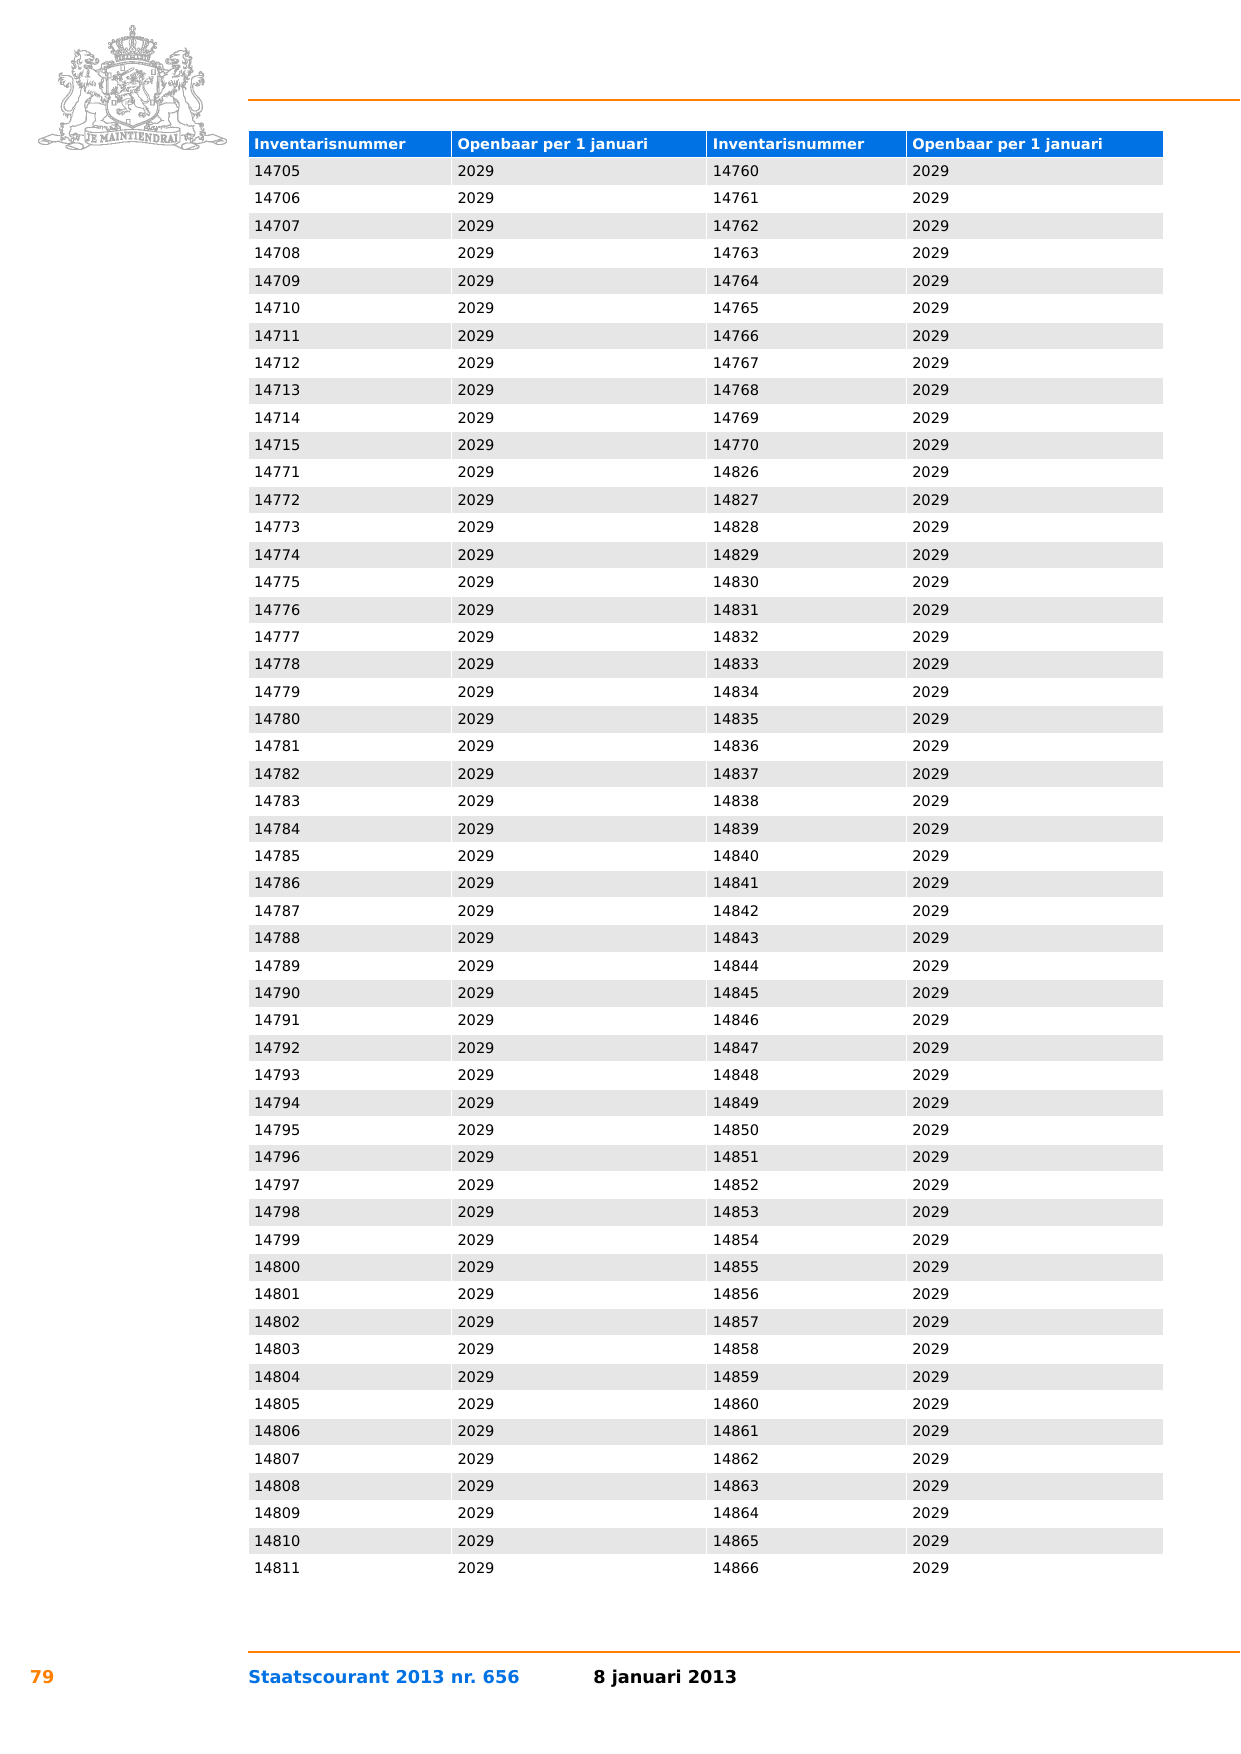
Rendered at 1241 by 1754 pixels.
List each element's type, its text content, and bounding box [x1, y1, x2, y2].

table_cell 14772 [249, 487, 451, 513]
table_cell 14848 [707, 1063, 906, 1089]
table_cell 2029 [452, 1008, 706, 1034]
table_cell 2029 [907, 706, 1163, 733]
table_cell 2029 [452, 679, 706, 705]
table_cell 2029 [907, 1117, 1163, 1143]
table_cell 2029 [907, 925, 1163, 952]
table_cell 14849 [707, 1090, 906, 1116]
table_cell 2029 [907, 569, 1163, 596]
table_cell 14761 [707, 186, 906, 212]
table_cell 2029 [907, 460, 1163, 486]
table_cell 2029 [452, 871, 706, 897]
table_cell 2029 [452, 487, 706, 513]
table_cell 14809 [249, 1501, 451, 1527]
table_cell 14774 [249, 542, 451, 568]
table_cell 14788 [249, 925, 451, 952]
table_cell 2029 [452, 268, 706, 294]
table_cell 2029 [907, 213, 1163, 239]
table_cell 2029 [907, 1309, 1163, 1335]
table_cell 14766 [707, 323, 906, 349]
table_header Inventarisnummer [249, 131, 451, 157]
table_cell 14858 [707, 1336, 906, 1363]
table_cell 14803 [249, 1336, 451, 1363]
table_cell 2029 [907, 323, 1163, 349]
table_cell 14804 [249, 1364, 451, 1390]
table_cell 14789 [249, 953, 451, 979]
table_cell 14842 [707, 898, 906, 924]
table_cell 2029 [452, 624, 706, 650]
table_cell 14796 [249, 1145, 451, 1171]
table_cell 2029 [452, 1501, 706, 1527]
table_cell 14826 [707, 460, 906, 486]
table_cell 2029 [907, 158, 1163, 185]
table_cell 14856 [707, 1282, 906, 1308]
table_cell 2029 [907, 651, 1163, 678]
table_cell 14770 [707, 432, 906, 459]
table_cell 14811 [249, 1556, 451, 1582]
table_cell 2029 [452, 1254, 706, 1281]
table_cell 14708 [249, 241, 451, 267]
table_cell 2029 [452, 1419, 706, 1445]
table_cell 2029 [907, 898, 1163, 924]
table_cell 14836 [707, 734, 906, 760]
table_cell 2029 [452, 734, 706, 760]
table_cell 14802 [249, 1309, 451, 1335]
table_cell 2029 [907, 871, 1163, 897]
table_cell 14853 [707, 1199, 906, 1226]
table_cell 2029 [907, 1473, 1163, 1500]
table_cell 14771 [249, 460, 451, 486]
table_cell 2029 [452, 706, 706, 733]
picture [38, 25, 227, 150]
table_cell 14827 [707, 487, 906, 513]
table_header Openbaar per 1 januari [452, 131, 706, 157]
table_cell 14798 [249, 1199, 451, 1226]
table_cell 14852 [707, 1172, 906, 1198]
table_cell 2029 [907, 1446, 1163, 1472]
table_cell 14850 [707, 1117, 906, 1143]
table_cell 14833 [707, 651, 906, 678]
table_cell 14765 [707, 295, 906, 322]
table_cell 2029 [907, 816, 1163, 842]
table_cell 2029 [452, 1446, 706, 1472]
table_cell 14864 [707, 1501, 906, 1527]
table_cell 14711 [249, 323, 451, 349]
table_cell 2029 [452, 1473, 706, 1500]
table_cell 2029 [907, 1391, 1163, 1417]
table_cell 14851 [707, 1145, 906, 1171]
table_header Inventarisnummer [707, 131, 906, 157]
table_cell 14776 [249, 597, 451, 623]
table_cell 2029 [452, 213, 706, 239]
table_cell 2029 [452, 980, 706, 1007]
table_cell 14779 [249, 679, 451, 705]
table_cell 2029 [907, 405, 1163, 431]
table_cell 2029 [452, 1282, 706, 1308]
table_cell 2029 [907, 761, 1163, 787]
table_cell 2029 [907, 1008, 1163, 1034]
table_cell 2029 [907, 350, 1163, 376]
table_cell 14840 [707, 843, 906, 869]
table_cell 2029 [452, 1035, 706, 1061]
table_cell 2029 [907, 378, 1163, 404]
table_cell 2029 [452, 405, 706, 431]
table_cell 14859 [707, 1364, 906, 1390]
table_cell 2029 [452, 1364, 706, 1390]
table_cell 2029 [452, 241, 706, 267]
table_cell 2029 [452, 1063, 706, 1089]
table_cell 2029 [452, 432, 706, 459]
table_cell 14865 [707, 1528, 906, 1554]
table_cell 2029 [452, 1336, 706, 1363]
table_cell 2029 [907, 953, 1163, 979]
table_cell 2029 [452, 1556, 706, 1582]
table_cell 2029 [907, 1227, 1163, 1253]
table_cell 14791 [249, 1008, 451, 1034]
table_cell 2029 [452, 460, 706, 486]
table_cell 14769 [707, 405, 906, 431]
table_cell 2029 [907, 1145, 1163, 1171]
table_cell 14807 [249, 1446, 451, 1472]
table_cell 14787 [249, 898, 451, 924]
table_cell 14707 [249, 213, 451, 239]
table_cell 14793 [249, 1063, 451, 1089]
table_cell 2029 [907, 1063, 1163, 1089]
table_cell 2029 [907, 1336, 1163, 1363]
table_cell 14777 [249, 624, 451, 650]
table_cell 14794 [249, 1090, 451, 1116]
table_cell 2029 [907, 1556, 1163, 1582]
table_cell 14839 [707, 816, 906, 842]
table_cell 2029 [452, 1227, 706, 1253]
table_cell 2029 [907, 734, 1163, 760]
table_cell 14828 [707, 515, 906, 541]
table_cell 14712 [249, 350, 451, 376]
table_cell 2029 [907, 1172, 1163, 1198]
table_cell 2029 [907, 515, 1163, 541]
table_cell 14768 [707, 378, 906, 404]
table_cell 2029 [907, 186, 1163, 212]
table_cell 14854 [707, 1227, 906, 1253]
table_cell 14709 [249, 268, 451, 294]
table_cell 14786 [249, 871, 451, 897]
table_cell 14862 [707, 1446, 906, 1472]
table_cell 14710 [249, 295, 451, 322]
table_cell 14775 [249, 569, 451, 596]
table_cell 14784 [249, 816, 451, 842]
table_cell 14855 [707, 1254, 906, 1281]
table_cell 14863 [707, 1473, 906, 1500]
table_cell 2029 [452, 761, 706, 787]
table_cell 14834 [707, 679, 906, 705]
table_cell 2029 [907, 295, 1163, 322]
table_cell 2029 [907, 789, 1163, 815]
table_cell 2029 [907, 432, 1163, 459]
table_cell 2029 [907, 1090, 1163, 1116]
table_cell 14806 [249, 1419, 451, 1445]
table_cell 14763 [707, 241, 906, 267]
table_cell 2029 [907, 1364, 1163, 1390]
table_cell 2029 [907, 487, 1163, 513]
table_cell 14714 [249, 405, 451, 431]
table_cell 2029 [907, 624, 1163, 650]
table_cell 14845 [707, 980, 906, 1007]
table_cell 2029 [907, 1282, 1163, 1308]
table_cell 2029 [452, 789, 706, 815]
table_cell 2029 [452, 816, 706, 842]
table_cell 14781 [249, 734, 451, 760]
table_cell 14843 [707, 925, 906, 952]
table_cell 14785 [249, 843, 451, 869]
table_cell 14792 [249, 1035, 451, 1061]
table_cell 14801 [249, 1282, 451, 1308]
table_cell 2029 [907, 980, 1163, 1007]
table_cell 2029 [452, 515, 706, 541]
table_cell 14860 [707, 1391, 906, 1417]
table_cell 14764 [707, 268, 906, 294]
table_cell 14790 [249, 980, 451, 1007]
table_cell 14830 [707, 569, 906, 596]
table_cell 14810 [249, 1528, 451, 1554]
table_cell 2029 [907, 1528, 1163, 1554]
table_cell 14715 [249, 432, 451, 459]
table_cell 14767 [707, 350, 906, 376]
table_cell 14795 [249, 1117, 451, 1143]
table_cell 14805 [249, 1391, 451, 1417]
table_cell 2029 [452, 186, 706, 212]
table_cell 2029 [907, 1419, 1163, 1445]
table_cell 14847 [707, 1035, 906, 1061]
table_cell 2029 [452, 350, 706, 376]
table_cell 2029 [452, 158, 706, 185]
table_cell 2029 [907, 1501, 1163, 1527]
table_cell 2029 [452, 1117, 706, 1143]
table_cell 2029 [452, 378, 706, 404]
table_cell 14846 [707, 1008, 906, 1034]
table_cell 14773 [249, 515, 451, 541]
table_cell 14778 [249, 651, 451, 678]
table_cell 2029 [452, 1090, 706, 1116]
table_cell 2029 [452, 898, 706, 924]
table_cell 2029 [452, 295, 706, 322]
table_cell 14780 [249, 706, 451, 733]
table_cell 14829 [707, 542, 906, 568]
table_cell 2029 [907, 843, 1163, 869]
table_cell 14782 [249, 761, 451, 787]
table_cell 2029 [452, 1391, 706, 1417]
table_cell 2029 [452, 323, 706, 349]
table_cell 14762 [707, 213, 906, 239]
table_header Openbaar per 1 januari [907, 131, 1163, 157]
table_cell 14844 [707, 953, 906, 979]
table_cell 2029 [907, 268, 1163, 294]
table_cell 2029 [907, 597, 1163, 623]
table_cell 2029 [907, 1035, 1163, 1061]
table_cell 14706 [249, 186, 451, 212]
table_cell 14857 [707, 1309, 906, 1335]
table_cell 2029 [452, 843, 706, 869]
table_cell 14835 [707, 706, 906, 733]
table_cell 14799 [249, 1227, 451, 1253]
table_cell 14861 [707, 1419, 906, 1445]
table_cell 2029 [452, 1528, 706, 1554]
table_cell 2029 [452, 542, 706, 568]
table_cell 14838 [707, 789, 906, 815]
table_cell 14837 [707, 761, 906, 787]
table_cell 2029 [907, 679, 1163, 705]
table_cell 2029 [452, 1309, 706, 1335]
table_cell 2029 [452, 953, 706, 979]
table_cell 2029 [452, 925, 706, 952]
table_cell 14705 [249, 158, 451, 185]
table_cell 2029 [907, 241, 1163, 267]
table_cell 2029 [452, 597, 706, 623]
table_cell 14783 [249, 789, 451, 815]
table_cell 2029 [907, 542, 1163, 568]
table_cell 2029 [452, 569, 706, 596]
table_cell 2029 [452, 1145, 706, 1171]
table_cell 2029 [907, 1199, 1163, 1226]
table_cell 14866 [707, 1556, 906, 1582]
table_cell 14808 [249, 1473, 451, 1500]
table_cell 14760 [707, 158, 906, 185]
table_cell 14713 [249, 378, 451, 404]
table_cell 2029 [907, 1254, 1163, 1281]
table_cell 14800 [249, 1254, 451, 1281]
table_cell 2029 [452, 651, 706, 678]
table_cell 14832 [707, 624, 906, 650]
table_cell 2029 [452, 1172, 706, 1198]
table_cell 14841 [707, 871, 906, 897]
table_cell 14831 [707, 597, 906, 623]
table_cell 2029 [452, 1199, 706, 1226]
table_cell 14797 [249, 1172, 451, 1198]
